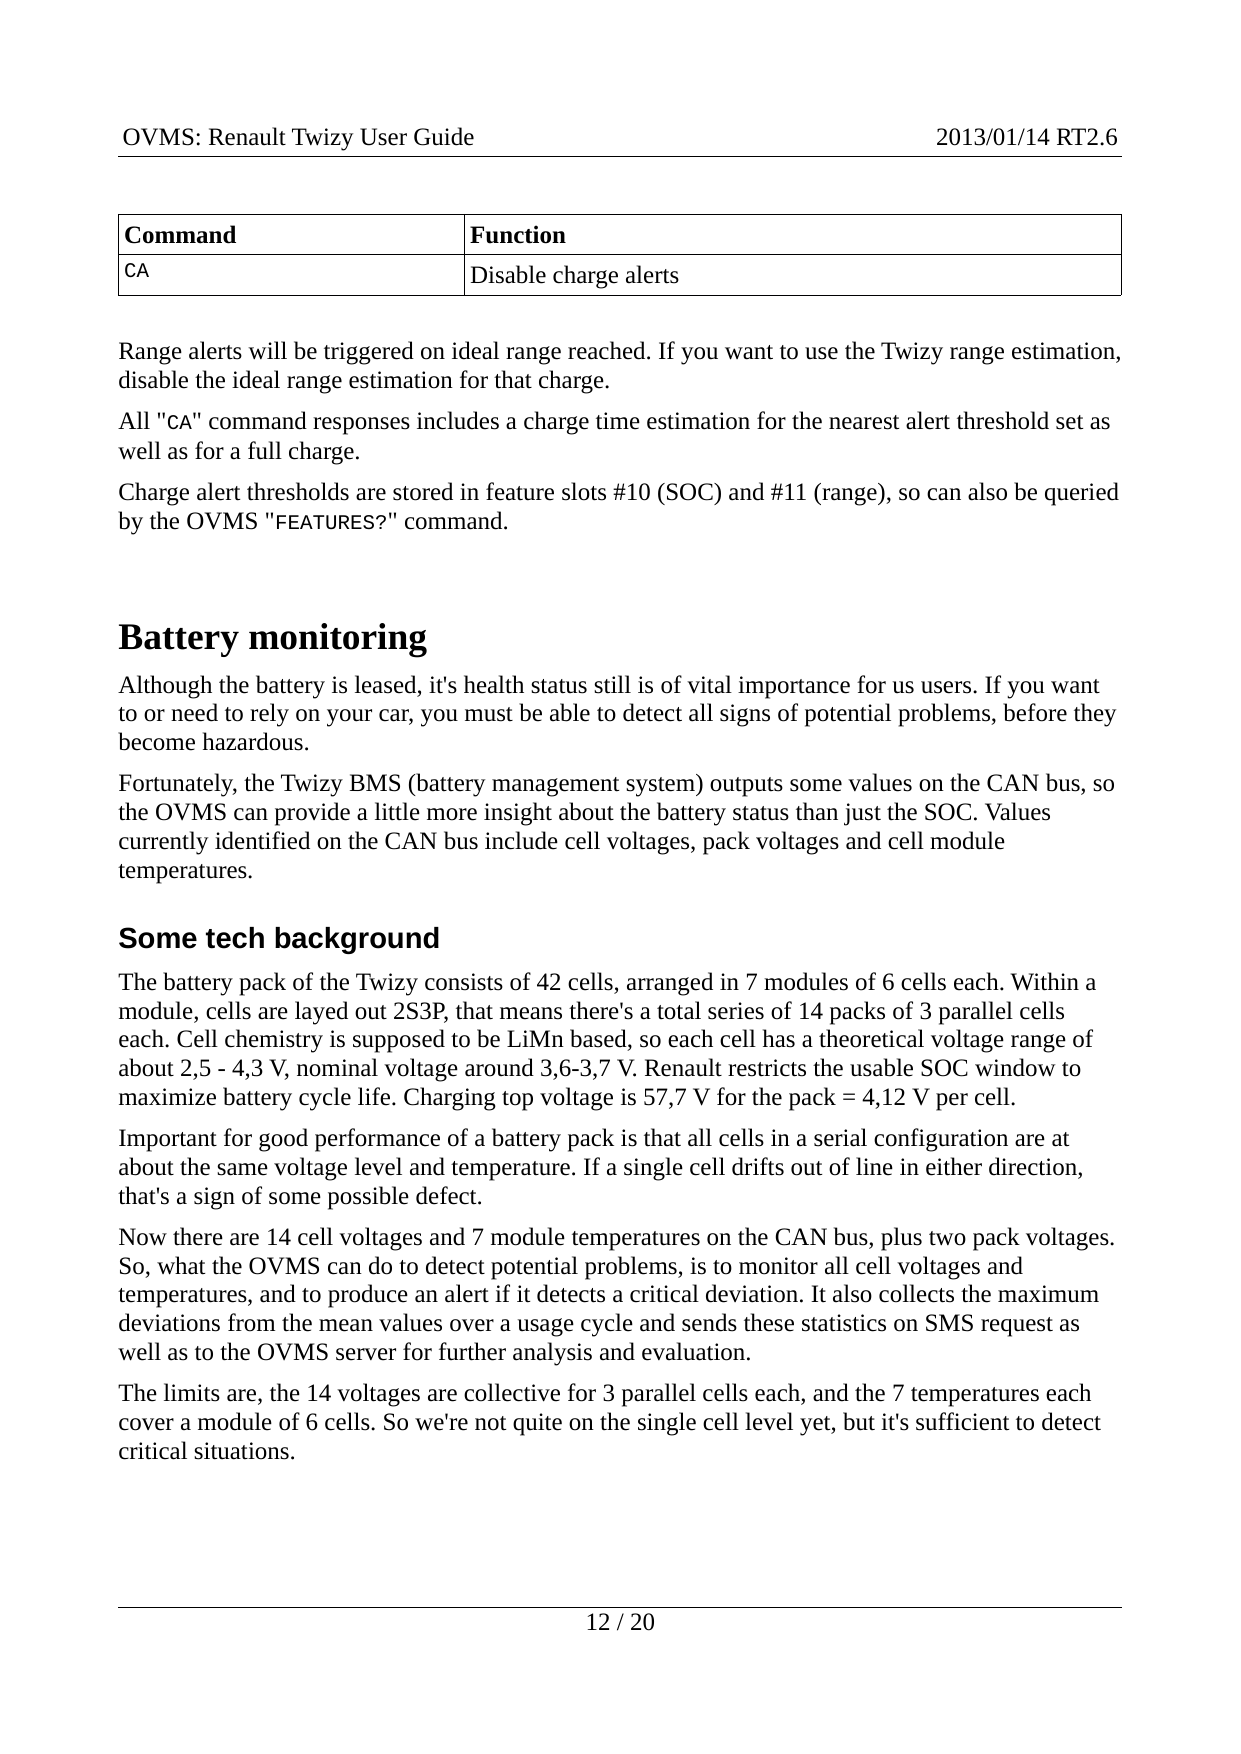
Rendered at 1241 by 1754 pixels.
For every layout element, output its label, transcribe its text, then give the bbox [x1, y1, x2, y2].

text Now there are 14 cell voltages and 7 module temperatures on the CAN bus, plus two pack voltages. So, what the OVMS can do to detect potential problems, is to monitor all cell voltages and temperatures, and to produce an alert if it detects a critical deviation. It also collects the maximum deviations from the mean values over a usage cycle and sends these statistics on SMS request as well as to the OVMS server for further analysis and evaluation. [118, 1222, 1122, 1366]
text Fortunately, the Twizy BMS (battery management system) outputs some values on the CAN bus, so the OVMS can provide a little more insight about the battery status than just the SOC. Values currently identified on the CAN bus include cell voltages, pack voltages and cell module temperatures. [118, 768, 1122, 883]
subtitle Battery monitoring [118, 614, 1122, 657]
table_header Function [465, 215, 1121, 254]
text Charge alert thresholds are stored in feature slots #10 (SOC) and #11 (range), so can also be queried by the OVMS "FEATURES?" command. [118, 477, 1122, 535]
text Important for good performance of a battery pack is that all cells in a serial configuration are at about the same voltage level and temperature. If a single cell drifts out of line in either direction, that's a sign of some possible defect. [118, 1123, 1122, 1209]
text Although the battery is leased, it's health status still is of vital importance for us users. If you want to or need to rely on your car, you must be able to detect all signs of potential problems, before they become hazardous. [118, 670, 1122, 756]
text All "CA" command responses includes a charge time estimation for the nearest alert threshold set as well as for a full charge. [118, 406, 1122, 464]
text Range alerts will be triggered on ideal range reached. If you want to use the Twizy range estimation, disable the ideal range estimation for that charge. [118, 336, 1122, 394]
table_cell Disable charge alerts [465, 255, 1121, 295]
table_cell CA [119, 255, 464, 295]
table_header Command [119, 215, 464, 254]
text The limits are, the 14 voltages are collective for 3 parallel cells each, and the 7 temperatures each cover a module of 6 cells. So we're not quite on the single cell level yet, but it's sufficient to detect critical situations. [118, 1378, 1122, 1464]
text The battery pack of the Twizy consists of 42 cells, arranged in 7 modules of 6 cells each. Within a module, cells are layed out 2S3P, that means there's a total series of 14 packs of 3 parallel cells each. Cell chemistry is supposed to be LiMn based, so each cell has a theoretical voltage range of about 2,5 - 4,3 V, nominal voltage around 3,6-3,7 V. Renault restricts the usable SOC window to maximize battery cycle life. Charging top voltage is 57,7 V for the pack = 4,12 V per cell. [118, 967, 1122, 1111]
subtitle Some tech background [118, 921, 1122, 954]
